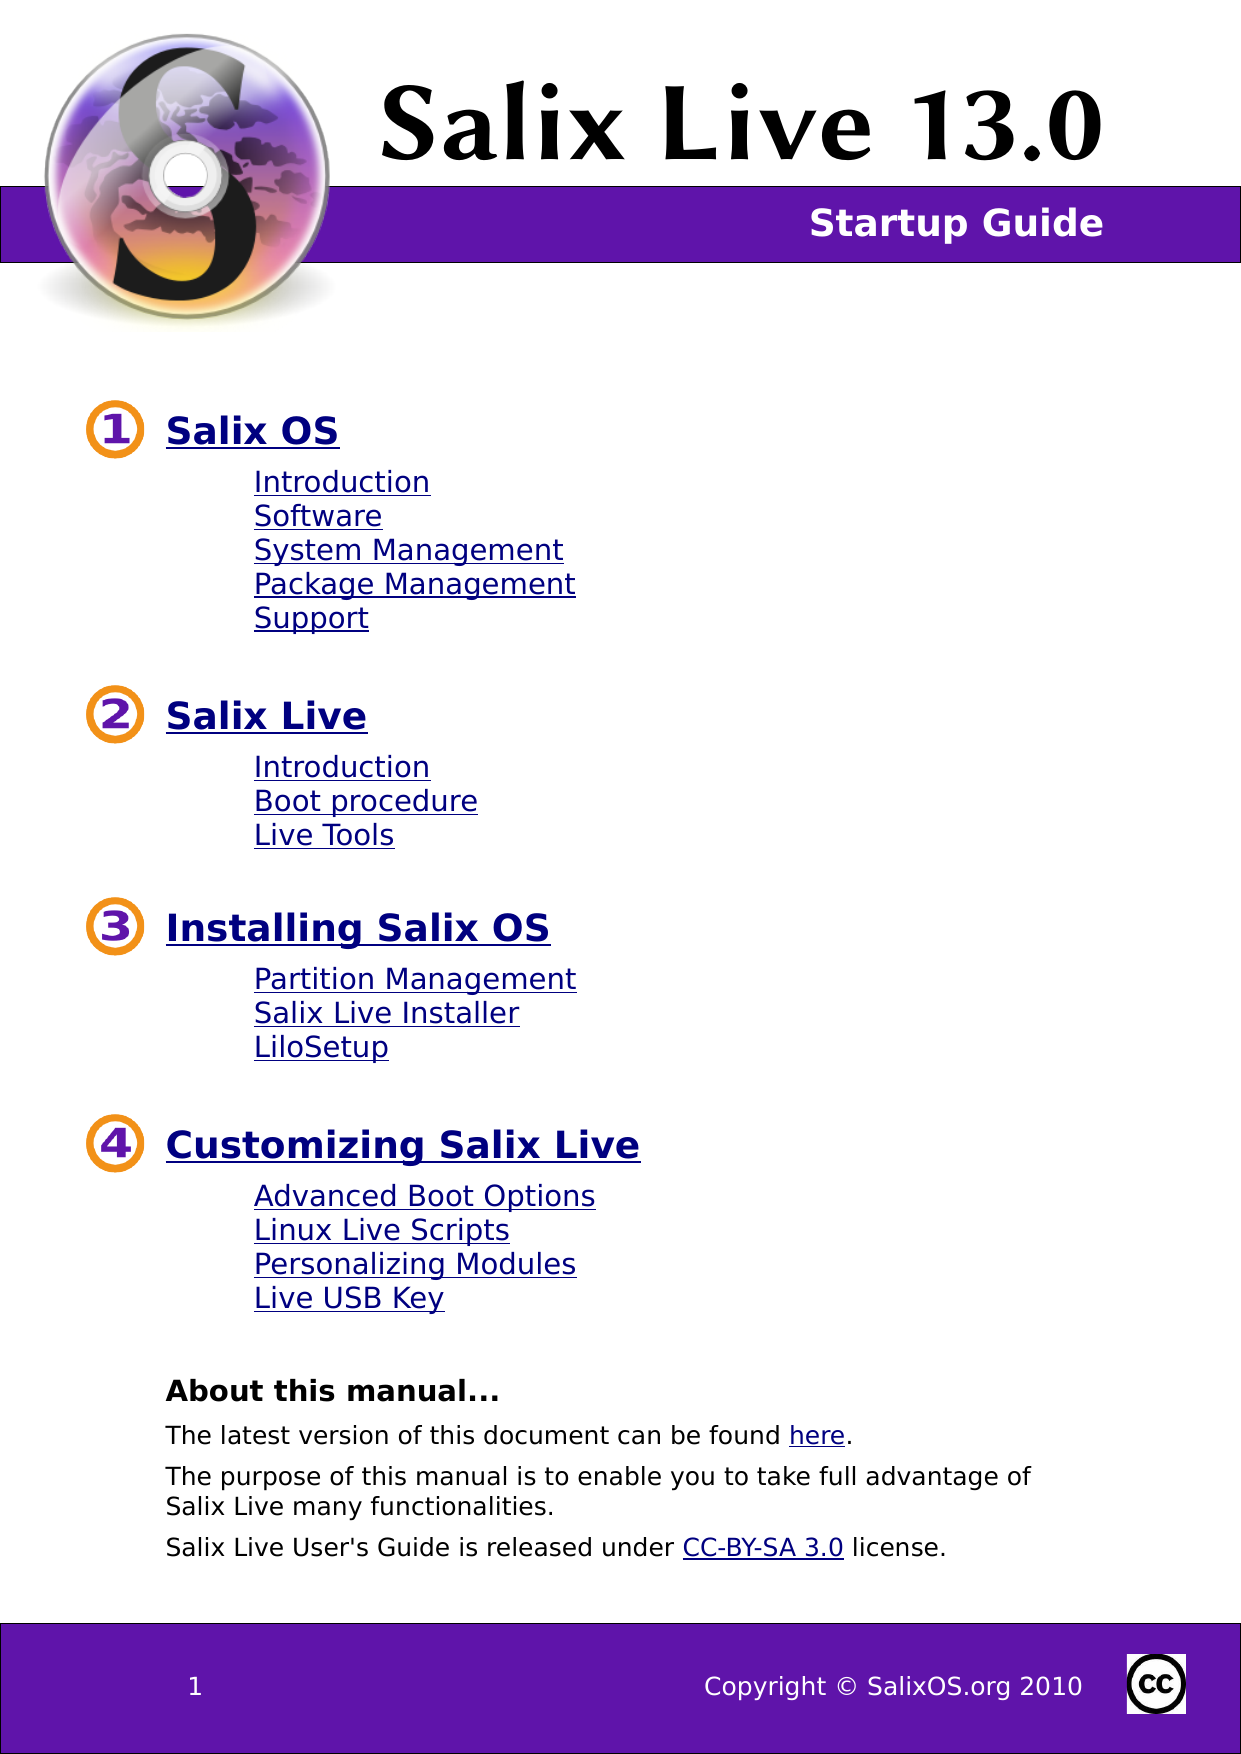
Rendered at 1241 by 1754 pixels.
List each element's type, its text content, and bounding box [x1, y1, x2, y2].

text LiloSetup [254, 1031, 1104, 1064]
subtitle Main Index [165, 304, 1104, 343]
picture [85, 684, 145, 744]
picture [33, 23, 342, 332]
picture [85, 399, 145, 459]
text Partition Management [254, 963, 1104, 997]
text Boot procedure [254, 784, 1104, 818]
text Introduction [254, 751, 1104, 784]
subtitle Installing Salix OS [165, 907, 1104, 950]
text The purpose of this manual is to enable you to take full advantage of Salix Live many functionalities. [165, 1463, 1104, 1521]
text Salix Live Installer [254, 997, 1104, 1031]
subtitle Customizing Salix Live [165, 1123, 1104, 1167]
text Package Management [254, 567, 1104, 601]
picture [1126, 1654, 1186, 1714]
text Introduction [254, 466, 1104, 499]
subtitle Salix OS [165, 409, 1104, 453]
text Personalizing Modules [254, 1248, 1104, 1282]
text Advanced Boot Options [254, 1180, 1104, 1214]
text Live Tools [254, 818, 1104, 852]
text Salix Live User's Guide is released under CC-BY-SA 3.0 license. [165, 1533, 1104, 1563]
picture [85, 896, 145, 956]
text Live USB Key [254, 1282, 1104, 1316]
text Linux Live Scripts [254, 1214, 1104, 1248]
subtitle Salix Live [165, 694, 1104, 738]
text System Management [254, 533, 1104, 567]
text Support [254, 601, 1104, 635]
picture [85, 1113, 145, 1173]
subtitle About this manual... [165, 1374, 1104, 1408]
text Salix Live 13.0 [342, 59, 1104, 186]
text The latest version of this document can be found here. [165, 1421, 1104, 1450]
text Software [254, 499, 1104, 533]
